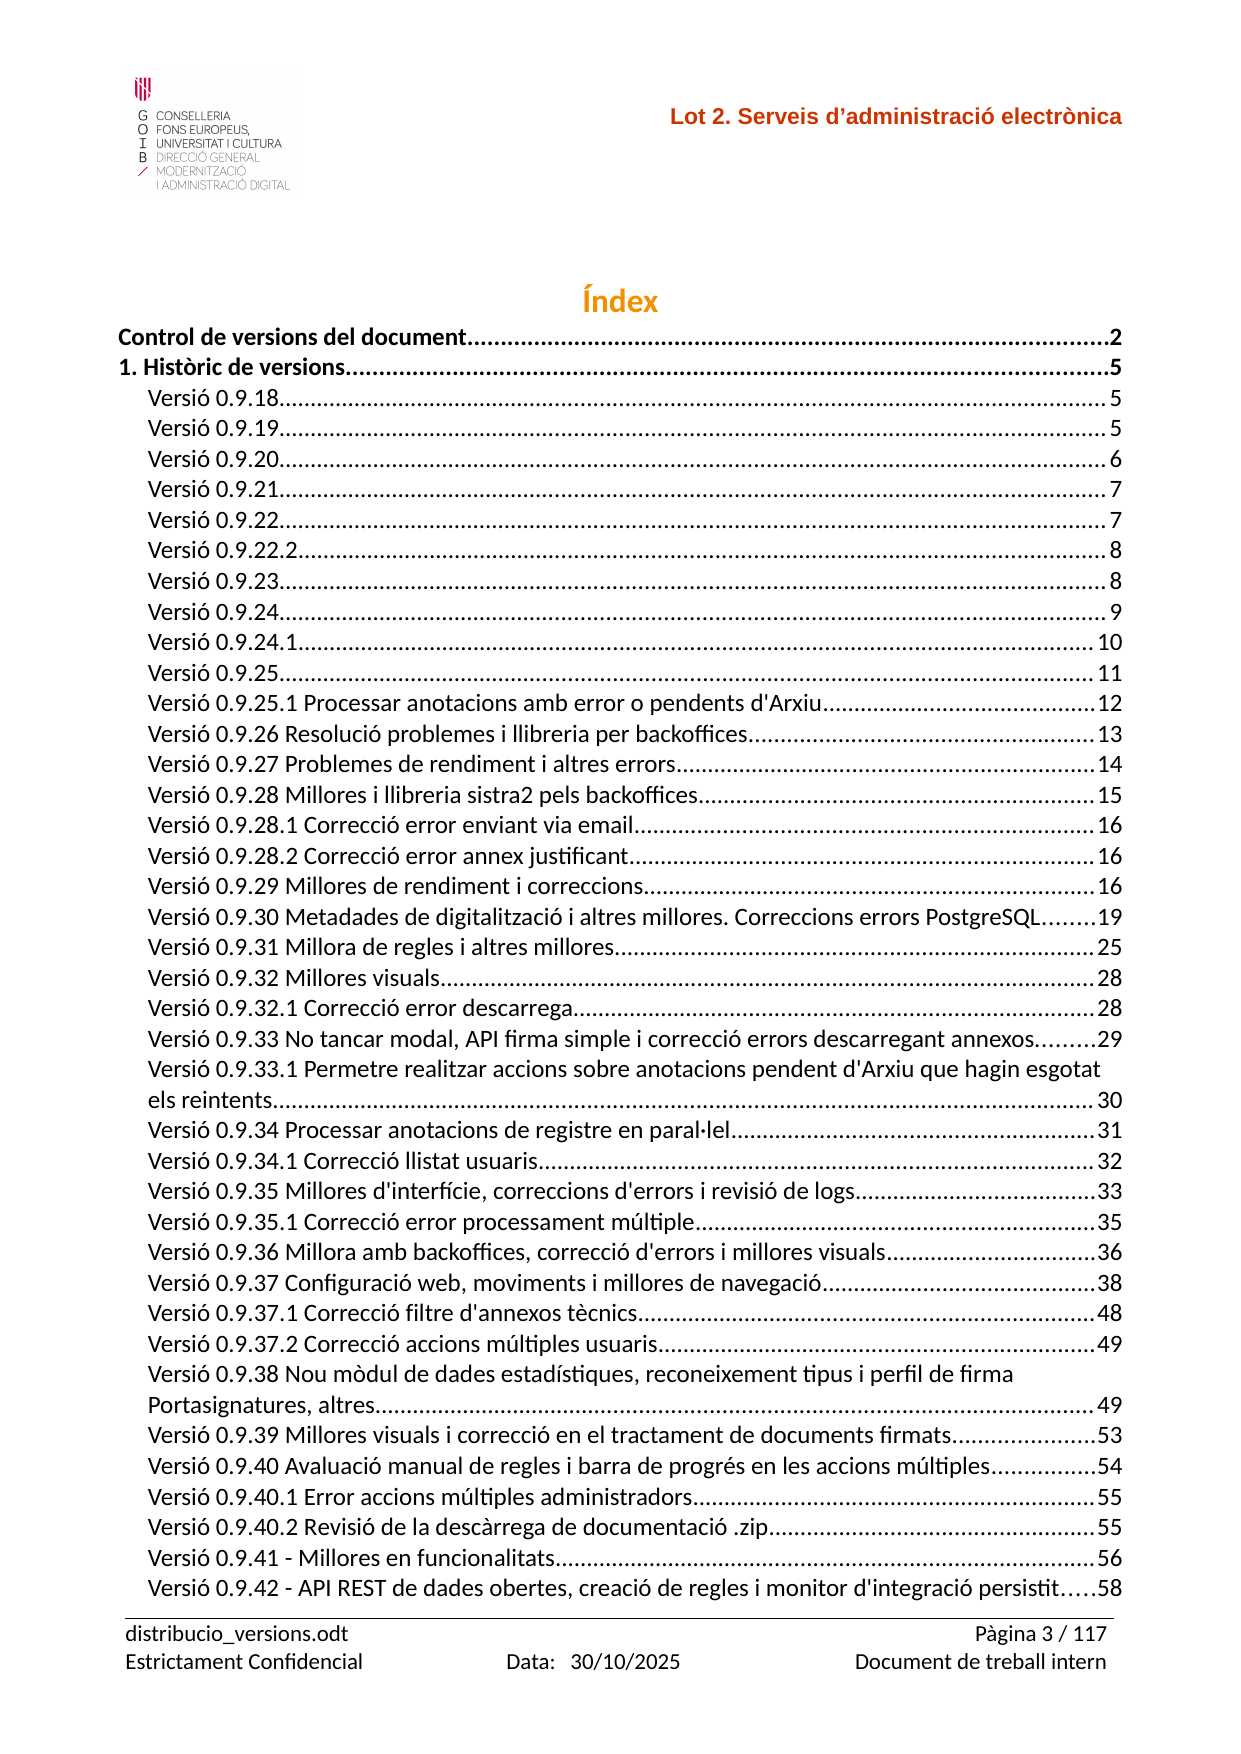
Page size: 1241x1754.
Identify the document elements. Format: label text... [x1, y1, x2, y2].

text Versió 0.9.37.1 Correcció filtre d'annexos tècnics 48 [148, 1298, 1122, 1328]
text Versió 0.9.35 Millores d'interfície, correccions d'errors i revisió de logs 33 [148, 1176, 1122, 1206]
text Versió 0.9.40.1 Error accions múltiples administradors 55 [148, 1481, 1122, 1511]
text Versió 0.9.27 Problemes de rendiment i altres errors 14 [148, 748, 1122, 779]
text Versió 0.9.34 Processar anotacions de registre en paral·lel 31 [148, 1114, 1122, 1145]
text Versió 0.9.30 Metadades de digitalització i altres millores. Correccions errors PostgreSQL 19 [148, 901, 1122, 931]
text Versió 0.9.32 Millores visuals. 28 [148, 962, 1122, 992]
text Versió 0.9.33.1 Permetre realitzar accions sobre anotacions pendent d'Arxiu que hagin esgotat els reintents 30 [148, 1053, 1122, 1114]
text Versió 0.9.20 6 [148, 443, 1122, 473]
text Versió 0.9.41 - Millores en funcionalitats 56 [148, 1542, 1122, 1572]
text Versió 0.9.22.2 8 [148, 534, 1122, 565]
text Versió 0.9.21 7 [148, 473, 1122, 504]
text Versió 0.9.35.1 Correcció error processament múltiple 35 [148, 1206, 1122, 1237]
text Control de versions del document 2 [118, 321, 1122, 351]
text Versió 0.9.33 No tancar modal, API firma simple i correcció errors descarregant annexos 29 [148, 1023, 1122, 1053]
text Versió 0.9.26 Resolució problemes i llibreria per backoffices 13 [148, 718, 1122, 748]
text Versió 0.9.28.2 Correcció error annex justificant 16 [148, 840, 1122, 870]
text Versió 0.9.40 Avaluació manual de regles i barra de progrés en les accions múltiples 54 [148, 1450, 1122, 1481]
text Versió 0.9.18 5 [148, 382, 1122, 412]
text Versió 0.9.25.1 Processar anotacions amb error o pendents d'Arxiu 12 [148, 687, 1122, 718]
text Versió 0.9.34.1 Correcció llistat usuaris 32 [148, 1145, 1122, 1176]
text 1. Històric de versions 5 [118, 351, 1122, 382]
text Índex [118, 280, 1122, 321]
text Versió 0.9.23 8 [148, 565, 1122, 596]
text Versió 0.9.24 9 [148, 596, 1122, 626]
picture [126, 70, 299, 197]
text Versió 0.9.19 5 [148, 412, 1122, 443]
text Versió 0.9.24.1 10 [148, 626, 1122, 657]
text Versió 0.9.39 Millores visuals i correcció en el tractament de documents firmats 53 [148, 1420, 1122, 1450]
text Versió 0.9.32.1 Correcció error descarrega 28 [148, 992, 1122, 1023]
text Versió 0.9.37 Configuració web, moviments i millores de navegació 38 [148, 1267, 1122, 1298]
text Versió 0.9.38 Nou mòdul de dades estadístiques, reconeixement tipus i perfil de firma Portasignatures, altres 49 [148, 1359, 1122, 1420]
text Versió 0.9.25 11 [148, 657, 1122, 687]
text Versió 0.9.31 Millora de regles i altres millores. 25 [148, 931, 1122, 962]
text Versió 0.9.40.2 Revisió de la descàrrega de documentació .zip 55 [148, 1511, 1122, 1542]
text Versió 0.9.28 Millores i llibreria sistra2 pels backoffices 15 [148, 779, 1122, 809]
text Versió 0.9.42 - API REST de dades obertes, creació de regles i monitor d'integració persistit 58 [148, 1572, 1122, 1603]
text Versió 0.9.37.2 Correcció accions múltiples usuaris 49 [148, 1328, 1122, 1359]
text Versió 0.9.22 7 [148, 504, 1122, 534]
text Versió 0.9.36 Millora amb backoffices, correcció d'errors i millores visuals 36 [148, 1237, 1122, 1267]
text Versió 0.9.28.1 Correcció error enviant via email 16 [148, 809, 1122, 840]
text Versió 0.9.29 Millores de rendiment i correccions 16 [148, 870, 1122, 901]
